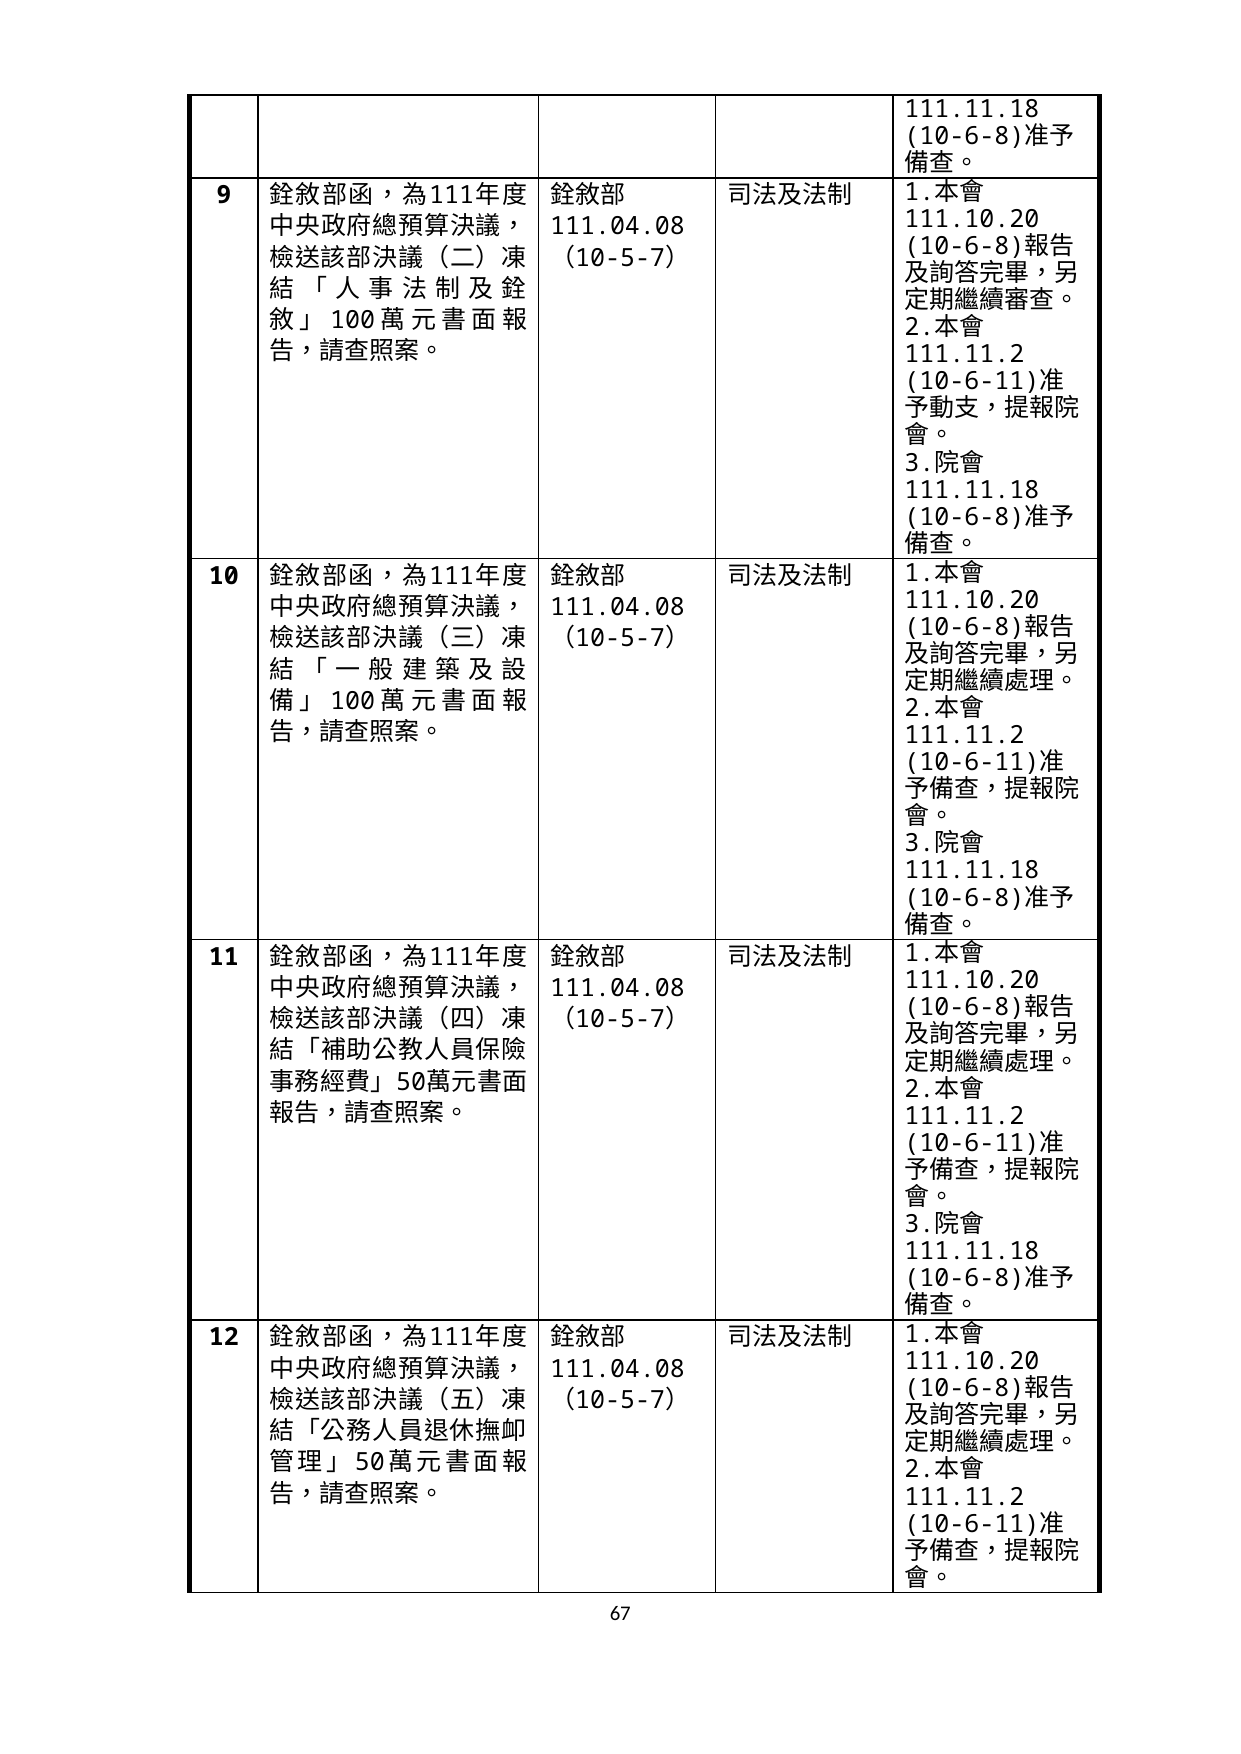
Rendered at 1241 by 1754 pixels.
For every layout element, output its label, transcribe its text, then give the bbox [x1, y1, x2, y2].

table_cell [192, 96, 257, 177]
table_cell 銓敘部 111.04.08 （10-5-7） [539, 940, 715, 1319]
table_cell 銓敘部 111.04.08 （10-5-7） [539, 559, 715, 938]
table_cell 銓敘部 111.04.08 （10-5-7） [539, 1321, 715, 1592]
table_cell 銓敘部函，為111年度中央政府總預算決議，檢送該部決議（四）凍結「補助公教人員保險事務經費」50萬元書面報告，請查照案。 [259, 940, 538, 1319]
table_cell 司法及法制 [716, 1321, 892, 1592]
table_cell [259, 96, 538, 177]
table_cell 1.本會111.10.20 (10-6-8)報告及詢答完畢，另定期繼續處理。 2.本會111.11.2 (10-6-11)准予備查，提報院會。 [894, 1321, 1097, 1592]
table_cell 9 [192, 179, 257, 558]
table_cell 10 [192, 559, 257, 938]
table_cell 司法及法制 [716, 559, 892, 938]
table_cell 銓敘部 111.04.08 （10-5-7） [539, 179, 715, 558]
table_cell 11 [192, 940, 257, 1319]
table_cell 銓敘部函，為111年度中央政府總預算決議，檢送該部決議（五）凍結「公務人員退休撫卹管理」50萬元書面報告，請查照案。 [259, 1321, 538, 1592]
table_cell 銓敘部函，為111年度中央政府總預算決議，檢送該部決議（三）凍結「一般建築及設備」100萬元書面報告，請查照案。 [259, 559, 538, 938]
table_cell 司法及法制 [716, 940, 892, 1319]
table_cell 1.本會111.10.20 (10-6-8)報告及詢答完畢，另定期繼續處理。 2.本會111.11.2 (10-6-11)准予備查，提報院會。 3.院會111.11.18 (10-6-8)准予備查。 [894, 559, 1097, 938]
table_cell 111.11.18 (10-6-8)准予備查。 [894, 96, 1097, 177]
table_cell 12 [192, 1321, 257, 1592]
table_cell 1.本會111.10.20 (10-6-8)報告及詢答完畢，另定期繼續審查。 2.本會111.11.2 (10-6-11)准予動支，提報院會。 3.院會111.11.18 (10-6-8)准予備查。 [894, 179, 1097, 558]
table_cell 銓敘部函，為111年度中央政府總預算決議，檢送該部決議（二）凍結「人事法制及銓敘」100萬元書面報告，請查照案。 [259, 179, 538, 558]
table_cell [539, 96, 715, 177]
table_cell [716, 96, 892, 177]
table_cell 1.本會111.10.20 (10-6-8)報告及詢答完畢，另定期繼續處理。 2.本會111.11.2 (10-6-11)准予備查，提報院會。 3.院會111.11.18 (10-6-8)准予備查。 [894, 940, 1097, 1319]
table_cell 司法及法制 [716, 179, 892, 558]
